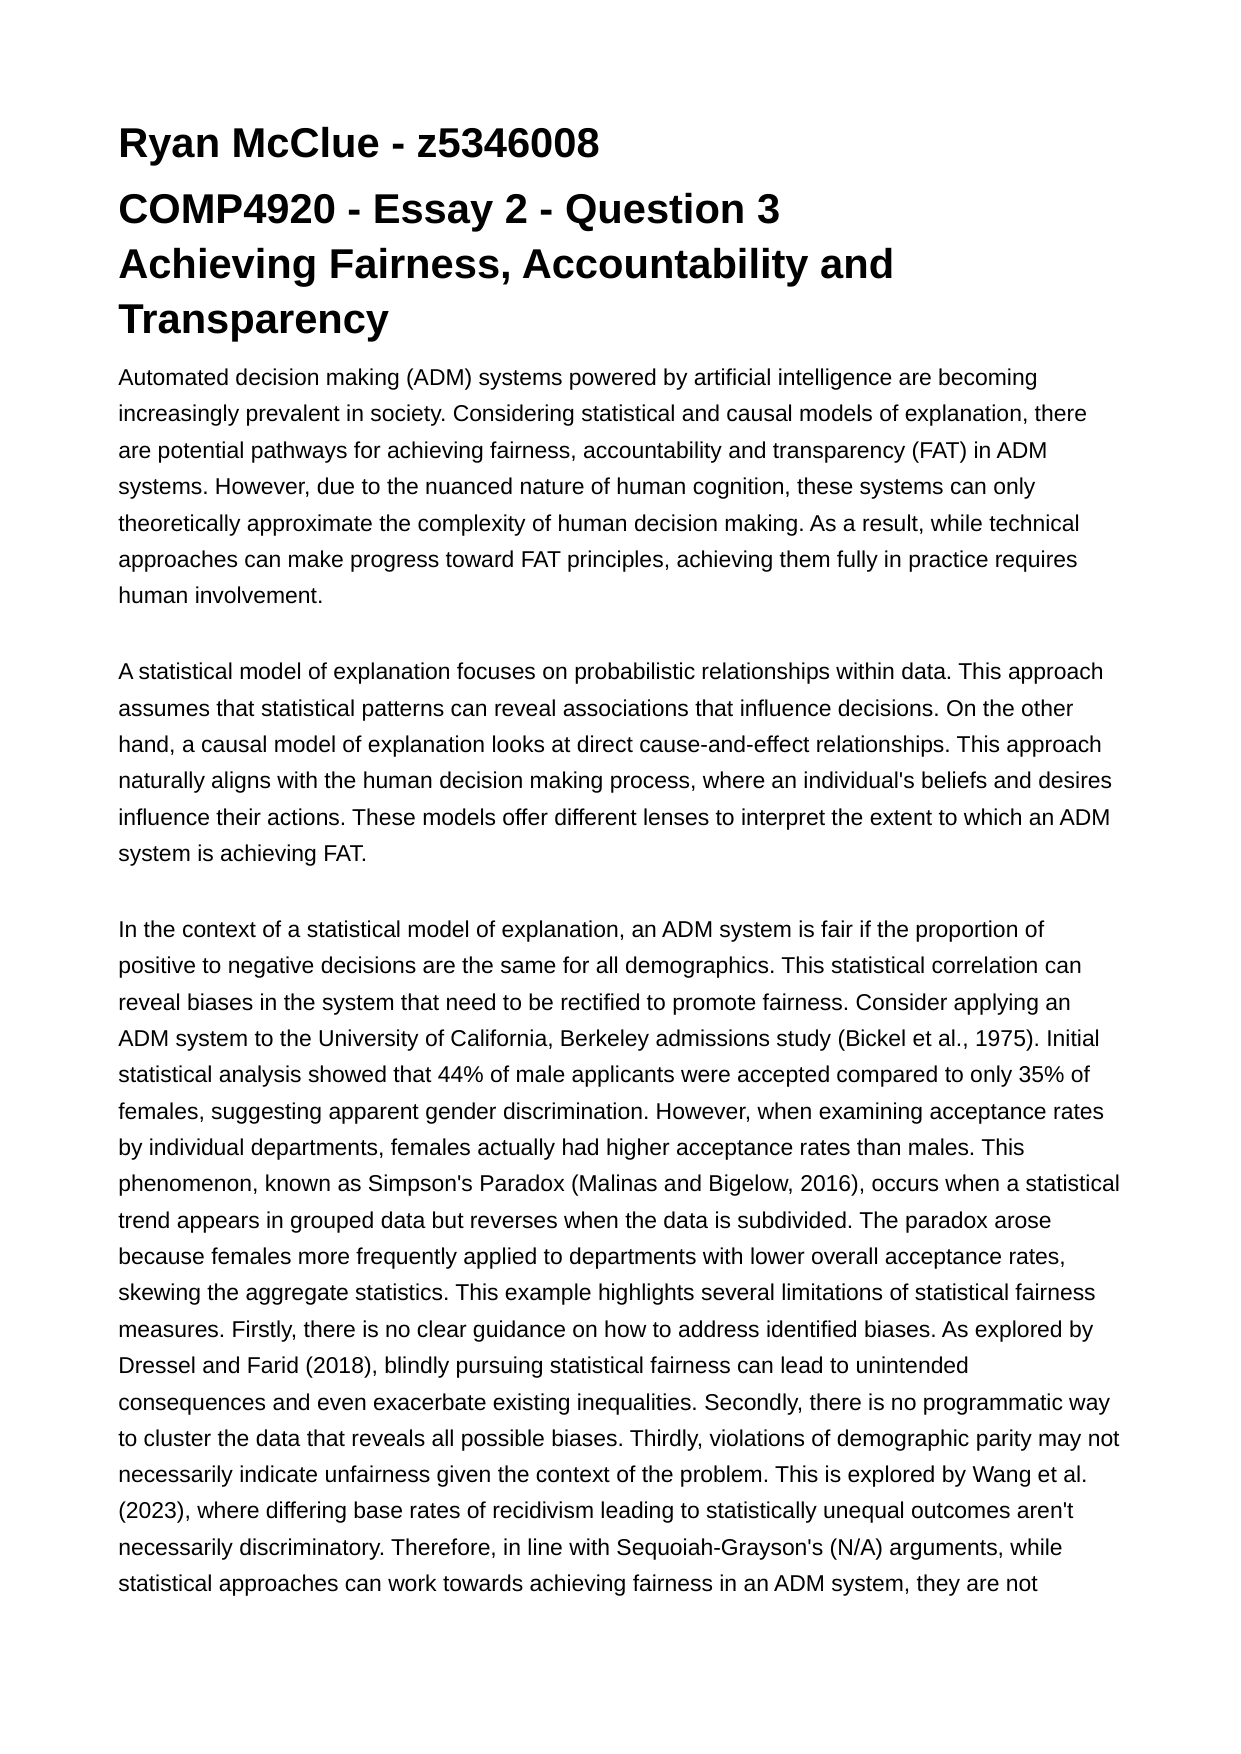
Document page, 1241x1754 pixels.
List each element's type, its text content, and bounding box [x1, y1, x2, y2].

text A statistical model of explanation focuses on probabilistic relationships within data. This approach assumes that statistical patterns can reveal associations that influence decisions. On the other hand, a causal model of explanation looks at direct cause-and-effect relationships. This approach naturally aligns with the human decision making process, where an individual's beliefs and desires influence their actions. These models offer different lenses to interpret the extent to which an ADM system is achieving FAT. [118, 658, 1122, 866]
text COMP4920 - Essay 2 - Question 3 Achieving Fairness, Accountability and Transparency [118, 184, 1122, 342]
text In the context of a statistical model of explanation, an ADM system is fair if the proportion of positive to negative decisions are the same for all demographics. This statistical correlation can reveal biases in the system that need to be rectified to promote fairness. Consider applying an ADM system to the University of California, Berkeley admissions study (Bickel et al., 1975). Initial statistical analysis showed that 44% of male applicants were accepted compared to only 35% of females, suggesting apparent gender discrimination. However, when examining acceptance rates by individual departments, females actually had higher acceptance rates than males. This phenomenon, known as Simpson's Paradox (Malinas and Bigelow, 2016), occurs when a statistical trend appears in grouped data but reverses when the data is subdivided. The paradox arose because females more frequently applied to departments with lower overall acceptance rates, skewing the aggregate statistics. This example highlights several limitations of statistical fairness measures. Firstly, there is no clear guidance on how to address identified biases. As explored by Dressel and Farid (2018), blindly pursuing statistical fairness can lead to unintended consequences and even exacerbate existing inequalities. Secondly, there is no programmatic way to cluster the data that reveals all possible biases. Thirdly, violations of demographic parity may not necessarily indicate unfairness given the context of the problem. This is explored by Wang et al. (2023), where differing base rates of recidivism leading to statistically unequal outcomes aren't necessarily discriminatory. Therefore, in line with Sequoiah-Grayson's (N/A) arguments, while statistical approaches can work towards achieving fairness in an ADM system, they are not [118, 916, 1122, 1597]
text Automated decision making (ADM) systems powered by artificial intelligence are becoming increasingly prevalent in society. Considering statistical and causal models of explanation, there are potential pathways for achieving fairness, accountability and transparency (FAT) in ADM systems. However, due to the nuanced nature of human cognition, these systems can only theoretically approximate the complexity of human decision making. As a result, while technical approaches can make progress toward FAT principles, achieving them fully in practice requires human involvement. [118, 364, 1122, 608]
text Ryan McClue - z5346008 [118, 118, 1122, 166]
